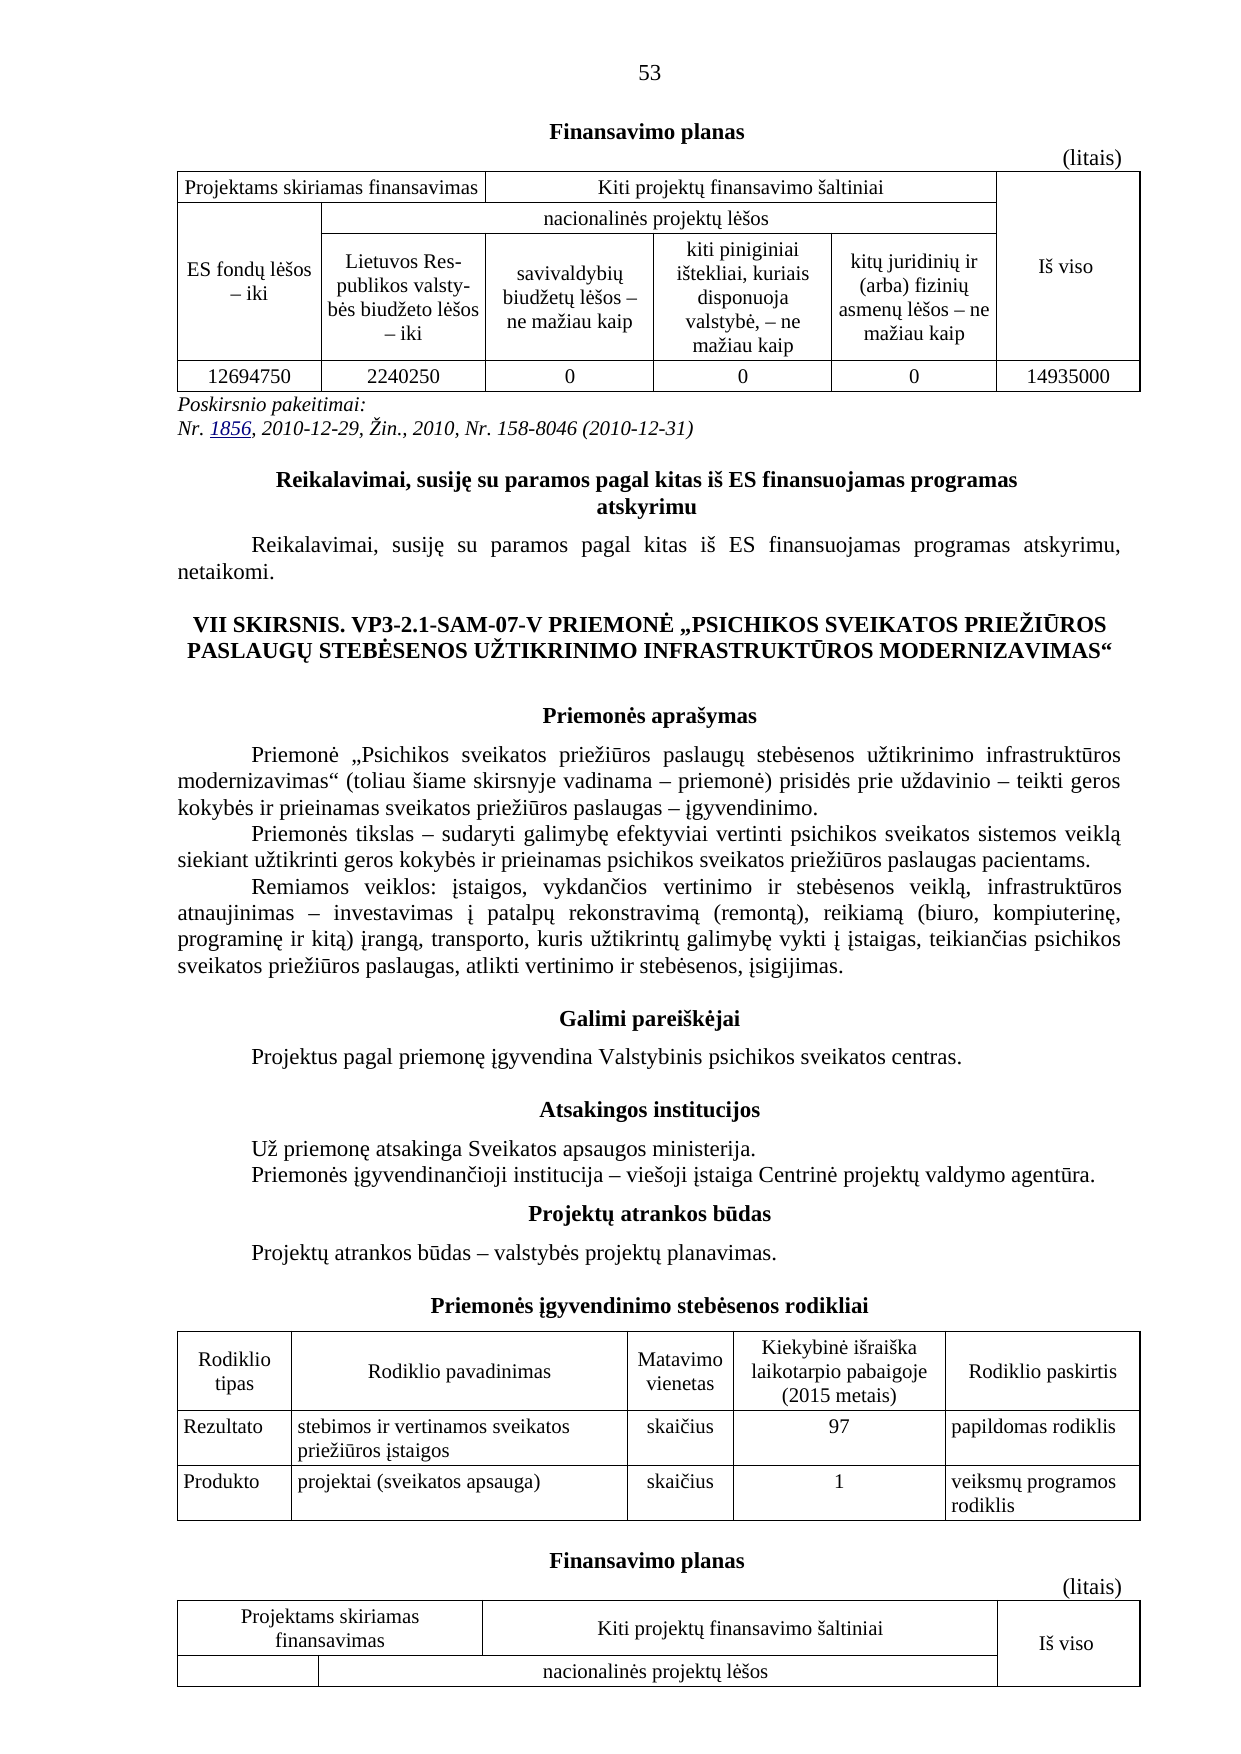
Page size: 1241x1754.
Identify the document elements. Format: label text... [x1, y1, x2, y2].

text Nr. 1856, 2010-12-29, Žin., 2010, Nr. 158-8046 (2010-12-31) [177, 416, 1122, 440]
table_cell 0 [654, 361, 831, 391]
table_cell kitų juridinių ir (arba) fizinių asmenų lėšos – ne mažiau kaip [832, 234, 996, 360]
table_cell ES fondų lėšos – iki [178, 203, 321, 360]
table_cell stebimos ir vertinamos sveikatos priežiūros įstaigos [292, 1411, 627, 1465]
text Priemonė „Psichikos sveikatos priežiūros paslaugų stebėsenos užtikrinimo infrastruktūros modernizavimas“ (toliau šiame skirsnyje vadinama – priemonė) prisidės prie uždavinio – teikti geros kokybės ir prieinamas sveikatos priežiūros paslaugas – įgyvendinimo. [177, 741, 1122, 820]
table_header Matavimo vienetas [628, 1332, 733, 1410]
text Atsakingos institucijos [177, 1096, 1122, 1122]
table_header Iš viso [997, 172, 1139, 360]
text Reikalavimai, susiję su paramos pagal kitas iš ES finansuojamas programas atskyrimu, netaikomi. [177, 532, 1122, 584]
table_header Rodiklio tipas [178, 1332, 291, 1410]
table_header Projektams skiriamas finansavimas [178, 172, 485, 202]
text Priemonės įgyvendinančioji institucija – viešoji įstaiga Centrinė projektų valdymo agentūra. [177, 1161, 1122, 1188]
table_cell nacionalinės projektų lėšos [319, 1656, 997, 1686]
table_cell savivaldybių biudžetų lėšos – ne mažiau kaip [486, 234, 653, 360]
table_header Projektams skiriamas finansavimas [178, 1601, 482, 1655]
table_cell 0 [832, 361, 996, 391]
table_cell skaičius [628, 1411, 733, 1465]
text Finansavimo planas [177, 1547, 1122, 1573]
text Finansavimo planas [177, 118, 1122, 144]
subtitle VII SKIRSNIS. VP3-2.1-SAM-07-V PRIEMONĖ „PSICHIKOS SVEIKATOS PRIEŽIŪROS PASLAUGŲ STEBĖSENOS UŽTIKRINIMO INFRASTRUKTŪROS MODERNIZAVIMAS“ [177, 611, 1122, 663]
table_header Rodiklio paskirtis [946, 1332, 1139, 1410]
table_cell 14935000 [997, 361, 1139, 391]
table_cell 1 [734, 1466, 945, 1520]
table_header Iš viso [998, 1601, 1139, 1686]
table_header Rodiklio pavadinimas [292, 1332, 627, 1410]
table_cell 97 [734, 1411, 945, 1465]
table_cell papildomas rodiklis [946, 1411, 1139, 1465]
table_cell projektai (sveikatos apsauga) [292, 1466, 627, 1520]
text Projektus pagal priemonę įgyvendina Valstybinis psichikos sveikatos centras. [177, 1043, 1122, 1070]
table_cell [178, 1656, 318, 1686]
text (litais) [177, 144, 1122, 171]
text Remiamos veiklos: įstaigos, vykdančios vertinimo ir stebėsenos veiklą, infrastruktūros atnaujinimas – investavimas į patalpų rekonstravimą (remontą), reikiamą (biuro, kompiuterinę, programinę ir kitą) įrangą, transporto, kuris užtikrintų galimybę vykti į įstaigas, teikiančias psichikos sveikatos priežiūros paslaugas, atlikti vertinimo ir stebėsenos, įsigijimas. [177, 873, 1122, 978]
text (litais) [177, 1573, 1122, 1600]
table_cell 0 [486, 361, 653, 391]
text Priemonės aprašymas [177, 702, 1122, 728]
text Priemonės įgyvendinimo stebėsenos rodikliai [177, 1292, 1122, 1318]
table_cell nacionalinės projektų lėšos [322, 203, 996, 233]
table_cell Lietuvos Res­publikos valsty­bės biudžeto lėšos – iki [322, 234, 485, 360]
table_header Kiti projektų finansavimo šaltiniai [486, 172, 996, 202]
table_cell Produkto [178, 1466, 291, 1520]
text Galimi pareiškėjai [177, 1004, 1122, 1031]
text Projektų atrankos būdas – valstybės projektų planavimas. [177, 1239, 1122, 1265]
table_header Kiekybinė išraiška laikotarpio pabaigoje (2015 metais) [734, 1332, 945, 1410]
table_cell 2240250 [322, 361, 485, 391]
text Priemonės tikslas – sudaryti galimybę efektyviai vertinti psichikos sveikatos sistemos veiklą siekiant užtikrinti geros kokybės ir prieinamas psichikos sveikatos priežiūros paslaugas pacientams. [177, 820, 1122, 873]
text Projektų atrankos būdas [177, 1200, 1122, 1227]
text Už priemonę atsakinga Sveikatos apsaugos ministerija. [177, 1135, 1122, 1161]
table_header Kiti projektų finansavimo šaltiniai [483, 1601, 997, 1655]
table_cell veiksmų programos rodiklis [946, 1466, 1139, 1520]
text Reikalavimai, susiję su paramos pagal kitas iš ES finansuojamas programas atskyrimu [177, 466, 1122, 519]
table_cell 12694750 [178, 361, 321, 391]
table_cell kiti piniginiai ištekliai, kuriais disponuoja valstybė, – ne mažiau kaip [654, 234, 831, 360]
table_cell skaičius [628, 1466, 733, 1520]
text Poskirsnio pakeitimai: [177, 392, 1122, 416]
table_cell Rezultato [178, 1411, 291, 1465]
